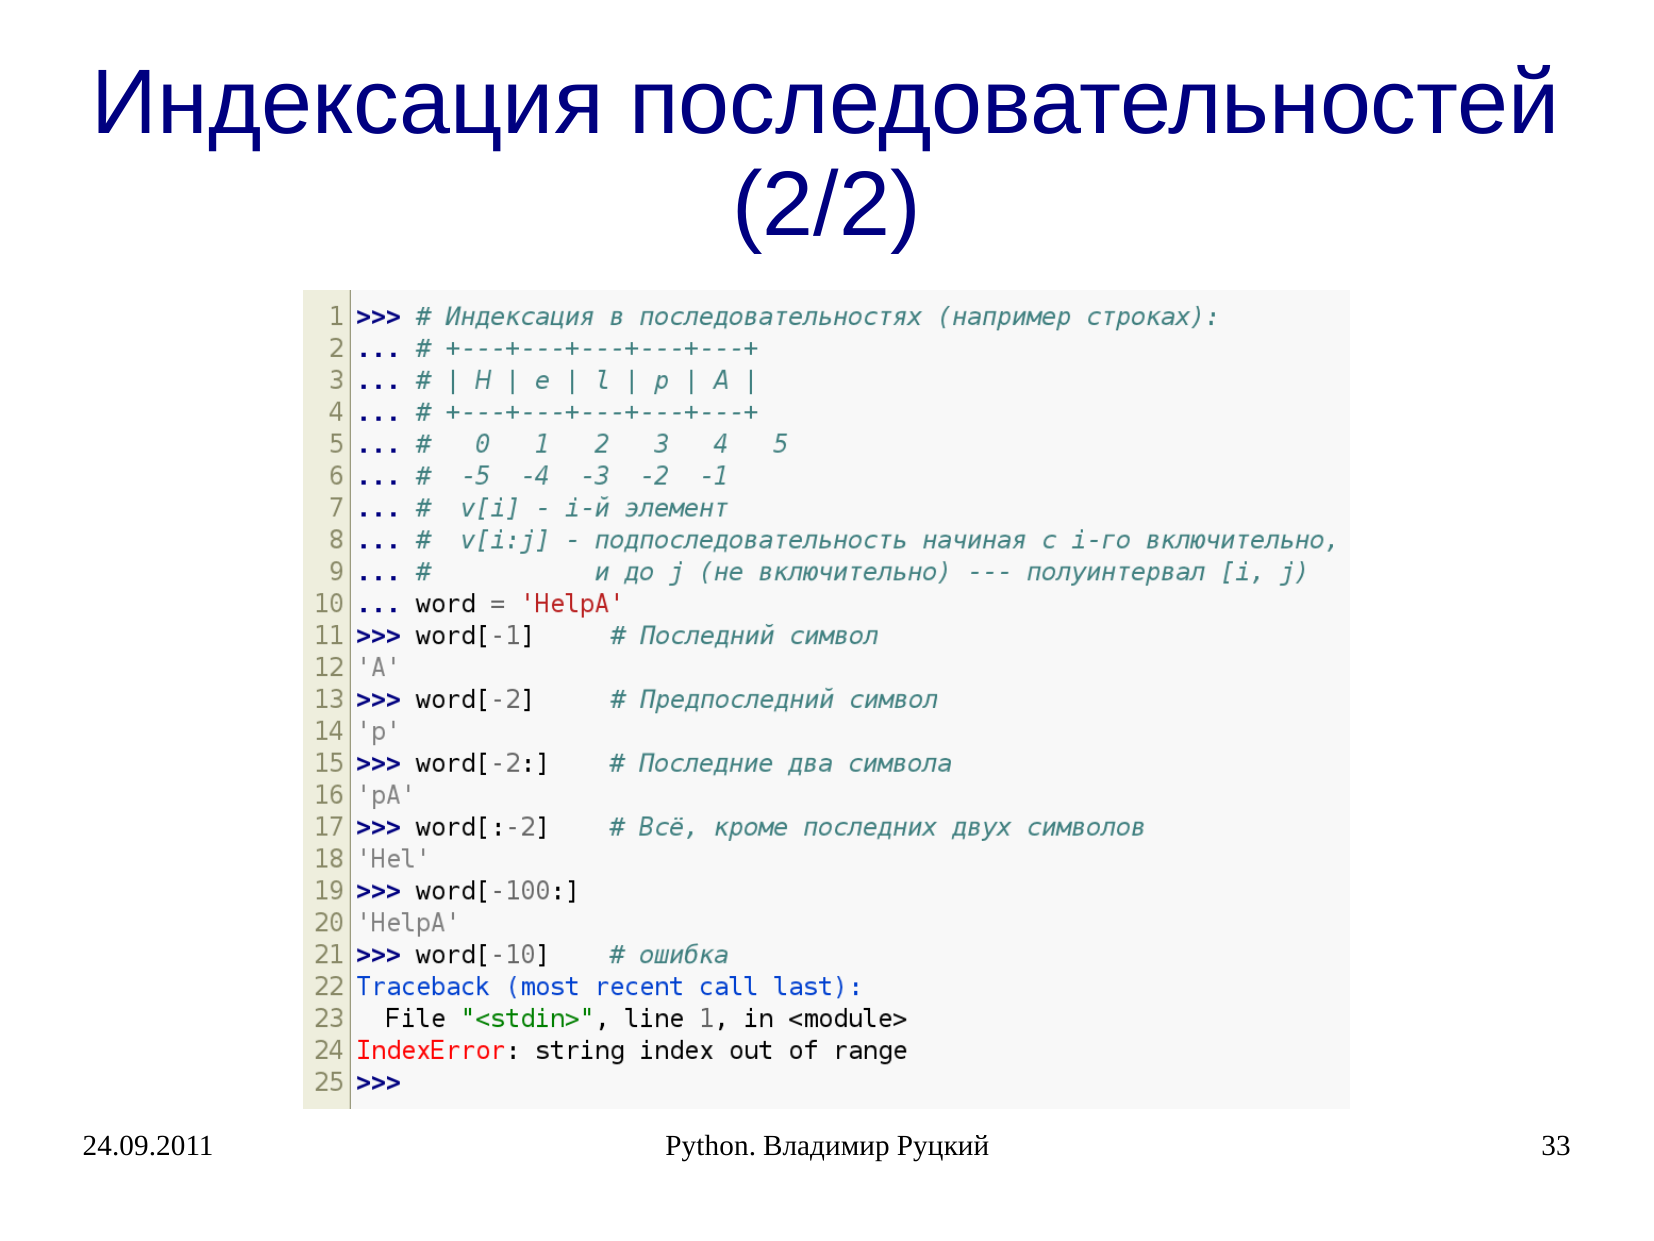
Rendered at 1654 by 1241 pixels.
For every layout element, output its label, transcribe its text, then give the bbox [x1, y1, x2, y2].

picture [303, 290, 1350, 1109]
title Индексация последовательностей (2/2) [82, 49, 1571, 257]
